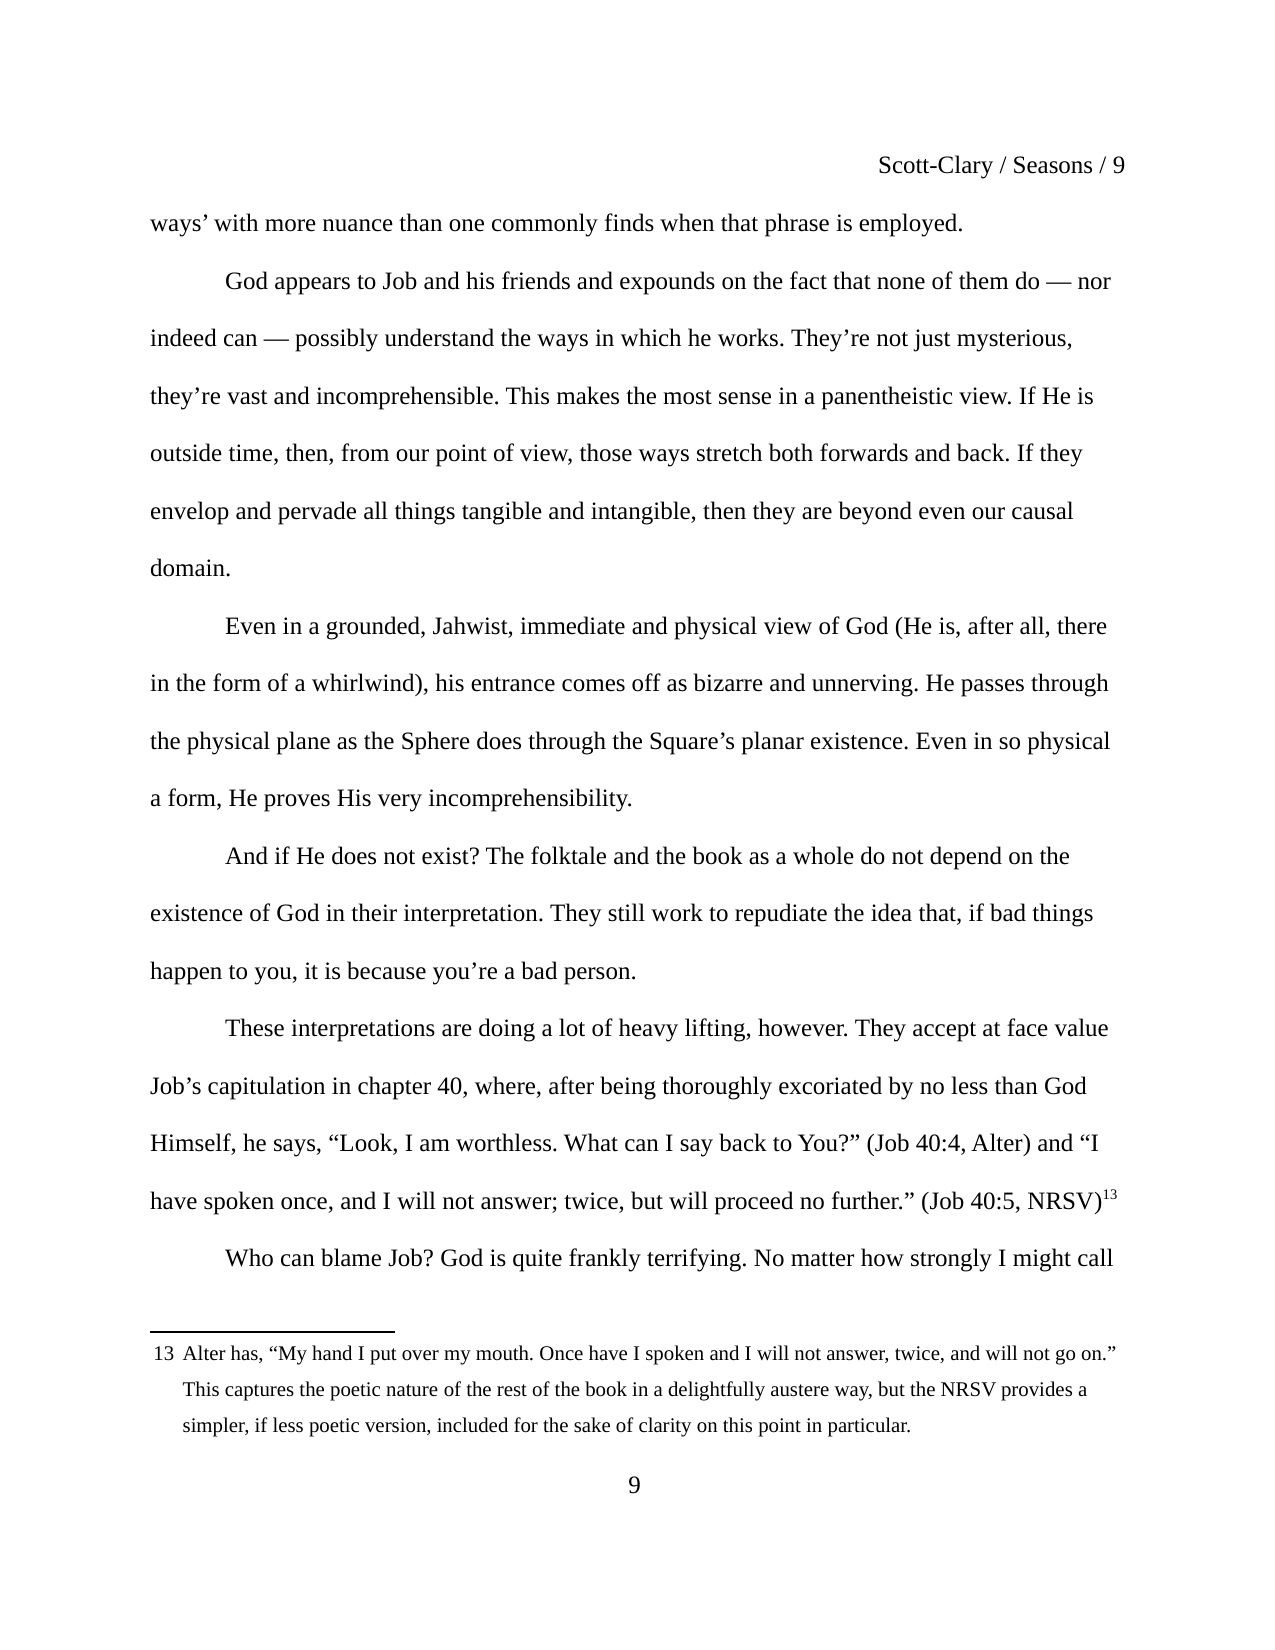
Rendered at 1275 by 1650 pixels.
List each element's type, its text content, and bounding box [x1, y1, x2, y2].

text And if He does not exist? The folktale and the book as a whole do not depend on the existence of God in their interpretation. They still work to repudiate the idea that, if bad things happen to you, it is because you’re a bad person. [150, 841, 1125, 984]
text Even in a grounded, Jahwist, immediate and physical view of God (He is, after all, there in the form of a whirlwind), his entrance comes off as bizarre and unnerving. He passes through the physical plane as the Sphere does through the Square’s planar existence. Even in so physical a form, He proves His very incomprehensibility. [150, 611, 1125, 812]
text God appears to Job and his friends and expounds on the fact that none of them do — nor indeed can — possibly understand the ways in which he works. They’re not just mysterious, they’re vast and incomprehensible. This makes the most sense in a panentheistic view. If He is outside time, then, from our point of view, those ways stretch both forwards and back. If they envelop and pervade all things tangible and intangible, then they are beyond even our causal domain. [150, 266, 1125, 582]
text These interpretations are doing a lot of heavy lifting, however. They accept at face value Job’s capitulation in chapter 40, where, after being thoroughly excoriated by no less than God Himself, he says, “Look, I am worthless. What can I say back to You?” (Job 40:4, Alter) and “I have spoken once, and I will not answer; twice, but will proceed no further.” (Job 40:5, NRSV) [150, 1013, 1125, 1214]
text Who can blame Job? God is quite frankly terrifying. No matter how strongly I might call [150, 1243, 1125, 1272]
text Alter has, “My hand I put over my mouth. Once have I spoken and I will not answer, twice, and will not go on.” This captures the poetic nature of the rest of the book in a delightfully austere way, but the NRSV provides a simpler, if less poetic version, included for the sake of clarity on this point in particular. [150, 1338, 1125, 1440]
text ways’ with more nuance than one commonly finds when that phrase is employed. [150, 208, 1125, 237]
